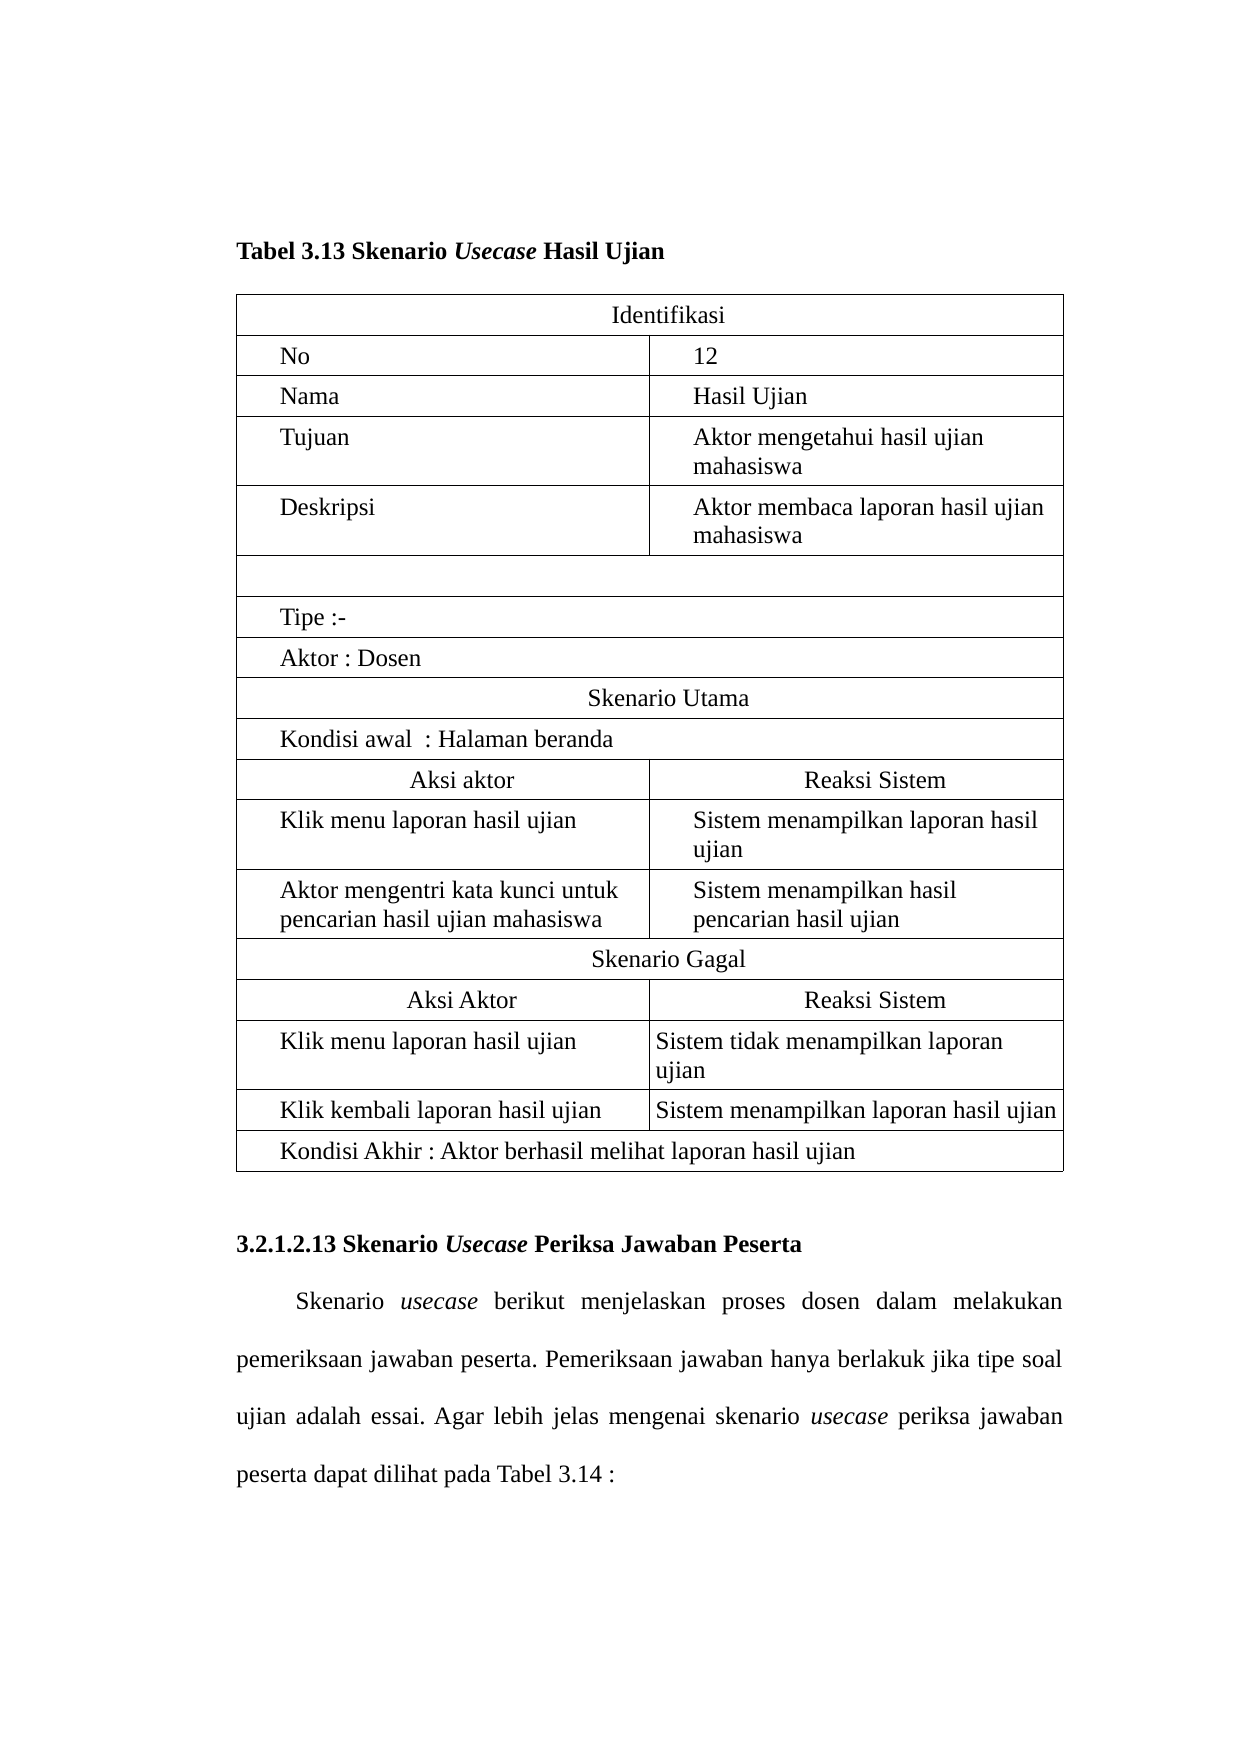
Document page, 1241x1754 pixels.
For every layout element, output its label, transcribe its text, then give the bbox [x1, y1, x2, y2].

table_cell Reaksi Sistem [650, 760, 1063, 799]
table_cell Sistem menampilkan laporan hasil ujian [650, 1090, 1063, 1130]
subtitle 3.2.1.2.13 Skenario Usecase Periksa Jawaban Peserta [236, 1229, 1063, 1257]
table_cell Aksi aktor [237, 760, 649, 799]
table_cell Klik menu laporan hasil ujian [237, 800, 649, 869]
table_cell Sistem menampilkan laporan hasil ujian [650, 800, 1063, 869]
table_cell Aktor : Dosen [237, 638, 1063, 677]
table_cell Deskripsi [237, 486, 649, 555]
table_cell Aktor mengetahui hasil ujian mahasiswa [650, 417, 1063, 485]
table_cell Hasil Ujian [650, 376, 1063, 416]
table_cell 12 [650, 336, 1063, 375]
table_cell Nama [237, 376, 649, 416]
table_cell No [237, 336, 649, 375]
table_cell Klik kembali laporan hasil ujian [237, 1090, 649, 1130]
table_cell Aktor mengentri kata kunci untuk pencarian hasil ujian mahasiswa [237, 870, 649, 938]
table_header Identifikasi [237, 295, 1063, 334]
table_cell Tujuan [237, 417, 649, 485]
table_cell Klik menu laporan hasil ujian [237, 1021, 649, 1089]
table_cell Kondisi Akhir : Aktor berhasil melihat laporan hasil ujian [237, 1131, 1063, 1171]
text Skenario usecase berikut menjelaskan proses dosen dalam melakukan pemeriksaan jawaban peserta. Pemeriksaan jawaban hanya berlakuk jika tipe soal ujian adalah essai. Agar lebih jelas mengenai skenario usecase periksa jawaban peserta dapat dilihat pada Tabel 3.14 : [236, 1286, 1063, 1487]
text Tabel 3.13 Skenario Usecase Hasil Ujian [236, 236, 1063, 265]
table_cell Aksi Aktor [237, 980, 649, 1020]
table_cell Aktor membaca laporan hasil ujian mahasiswa [650, 486, 1063, 555]
table_cell Kondisi awal : Halaman beranda [237, 719, 1063, 758]
table_cell Tipe :- [237, 597, 1063, 636]
table_cell Sistem menampilkan hasil pencarian hasil ujian [650, 870, 1063, 938]
table_cell Skenario Utama [237, 678, 1063, 718]
table_cell Skenario Gagal [237, 939, 1063, 979]
table_cell Sistem tidak menampilkan laporan ujian [650, 1021, 1063, 1089]
table_cell [237, 556, 1063, 596]
table_cell Reaksi Sistem [650, 980, 1063, 1020]
